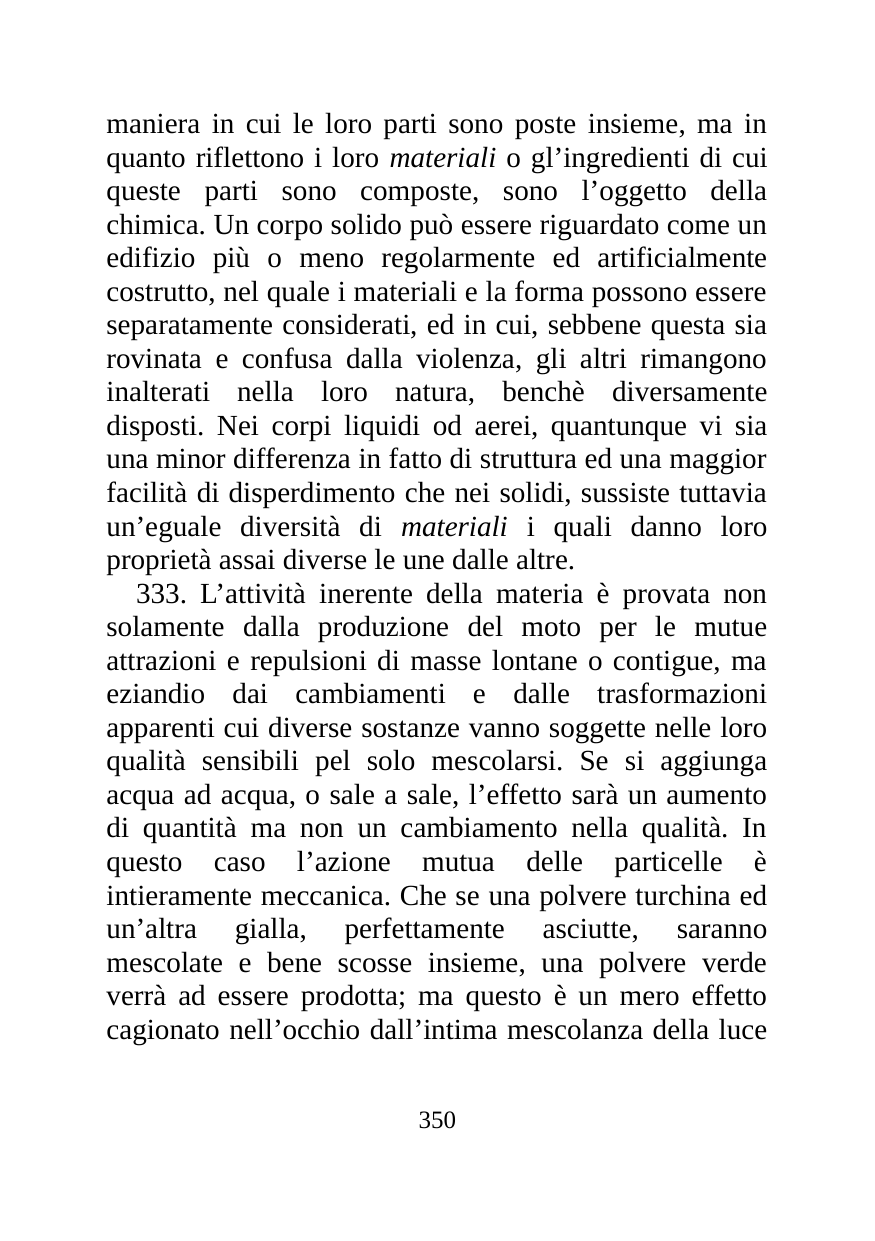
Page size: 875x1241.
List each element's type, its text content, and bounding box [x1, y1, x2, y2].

text 333. L’attività inerente della materia è provata non solamente dalla produzione del moto per le mutue attrazioni e repulsioni di masse lontane o contigue, ma eziandio dai cambiamenti e dalle trasformazioni apparenti cui diverse sostanze vanno soggette nelle loro qualità sensibili pel solo mescolarsi. Se si aggiunga acqua ad acqua, o sale a sale, l’effetto sarà un aumento di quantità ma non un cambiamento nella qualità. In questo caso l’azione mutua delle particelle è intieramente meccanica. Che se una polvere turchina ed un’altra gialla, perfettamente asciutte, saranno mescolate e bene scosse insieme, una polvere verde verrà ad essere prodotta; ma questo è un mero effetto cagionato nell’occhio dall’intima mescolanza della luce [106, 576, 768, 1045]
text maniera in cui le loro parti sono poste insieme, ma in quanto riflettono i loro materiali o gl’ingredienti di cui queste parti sono composte, sono l’oggetto della chimica. Un corpo solido può essere riguardato come un edifizio più o meno regolarmente ed artificialmente costrutto, nel quale i materiali e la forma possono essere separatamente considerati, ed in cui, sebbene questa sia rovinata e confusa dalla violenza, gli altri rimangono inalterati nella loro natura, benchè diversamente disposti. Nei corpi liquidi od aerei, quantunque vi sia una minor differenza in fatto di struttura ed una maggior facilità di disperdimento che nei solidi, sussiste tuttavia un’eguale diversità di materiali i quali danno loro proprietà assai diverse le une dalle altre. [106, 106, 768, 576]
